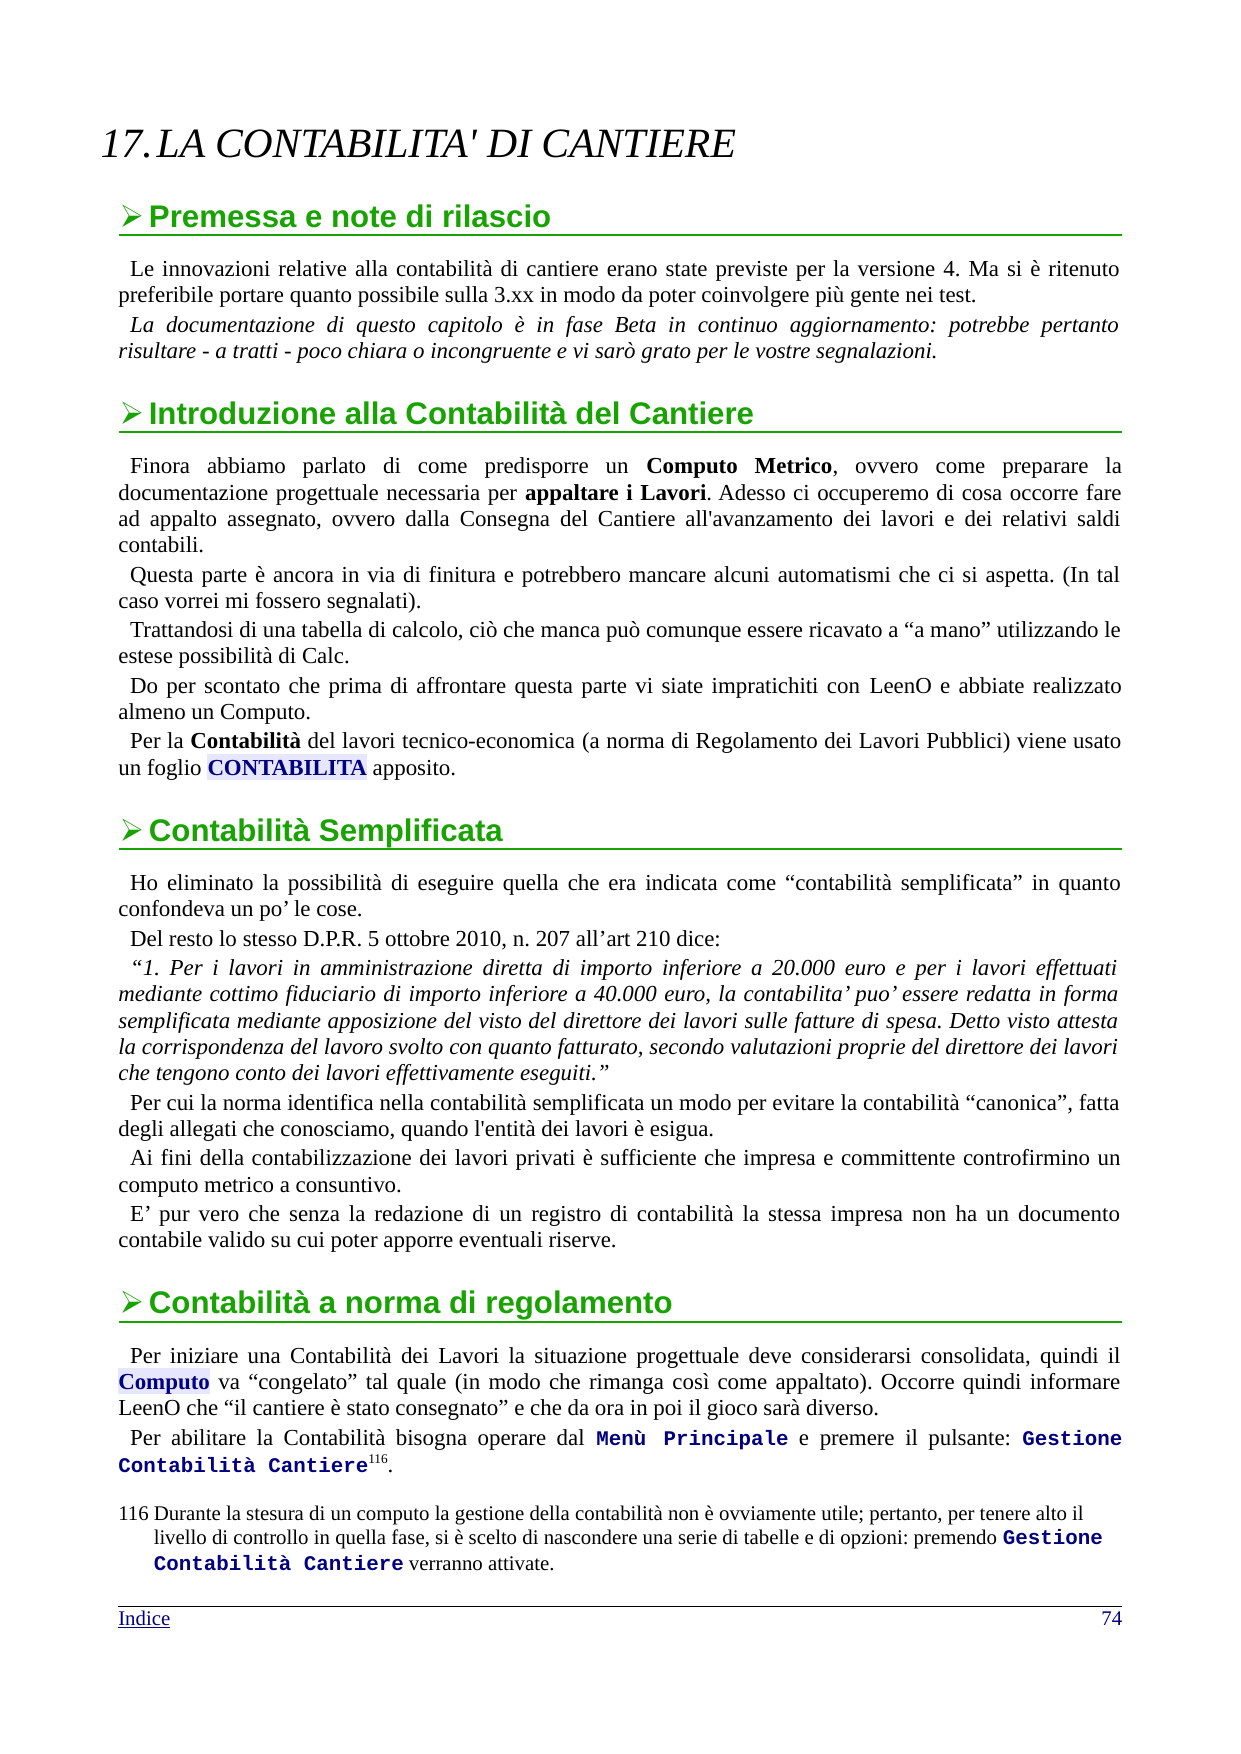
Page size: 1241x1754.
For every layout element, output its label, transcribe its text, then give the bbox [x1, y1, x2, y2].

text Ho eliminato la possibilità di eseguire quella che era indicata come “contabilità semplificata” in quanto confondeva un po’ le cose. [118, 869, 1122, 922]
text Ai fini della contabilizzazione dei lavori privati è sufficiente che impresa e committente controfirmino un computo metrico a consuntivo. [118, 1144, 1122, 1197]
subtitle Contabilità Semplificata [119, 812, 1122, 848]
text Per cui la norma identifica nella contabilità semplificata un modo per evitare la contabilità “canonica”, fatta degli allegati che conosciamo, quando l'entità dei lavori è esigua. [118, 1089, 1122, 1141]
subtitle Contabilità a norma di regolamento [119, 1284, 1122, 1321]
text Durante la stesura di un computo la gestione della contabilità non è ovviamente utile; pertanto, per tenere alto il livello di controllo in quella fase, si è scelto di nascondere una serie di tabelle e di opzioni: premendo Gestione Contabilità Cantiere verranno attivate. [118, 1501, 1122, 1576]
text Per iniziare una Contabilità dei Lavori la situazione progettuale deve considerarsi consolidata, quindi il Computo va “congelato” tal quale (in modo che rimanga così come appaltato). Occorre quindi informare LeenO che “il cantiere è stato consegnato” e che da ora in poi il gioco sarà diverso. [118, 1342, 1122, 1421]
text Le innovazioni relative alla contabilità di cantiere erano state previste per la versione 4. Ma si è ritenuto preferibile portare quanto possibile sulla 3.xx in modo da poter coinvolgere più gente nei test. [118, 255, 1122, 308]
text Questa parte è ancora in via di finitura e potrebbero mancare alcuni automatismi che ci si aspetta. (In tal caso vorrei mi fossero segnalati). [118, 561, 1122, 613]
text Do per scontato che prima di affrontare questa parte vi siate impratichiti con LeenO e abbiate realizzato almeno un Computo. [118, 672, 1122, 724]
text Finora abbiamo parlato di come predisporre un Computo Metrico, ovvero come preparare la documentazione progettuale necessaria per appaltare i Lavori. Adesso ci occuperemo di cosa occorre fare ad appalto assegnato, ovvero dalla Consegna del Cantiere all'avanzamento dei lavori e dei relativi saldi contabili. [118, 452, 1122, 558]
text Per abilitare la Contabilità bisogna operare dal Menù Principale e premere il pulsante: Gestione Contabilità Cantiere. [118, 1424, 1122, 1479]
text Trattandosi di una tabella di calcolo, ciò che manca può comunque essere ricavato a “a mano” utilizzando le estese possibilità di Calc. [118, 616, 1122, 669]
text Per la Contabilità del lavori tecnico-economica (a norma di Regolamento dei Lavori Pubblici) viene usato un foglio CONTABILITA apposito. [118, 727, 1122, 780]
subtitle Introduzione alla Contabilità del Cantiere [119, 395, 1122, 431]
subtitle Premessa e note di rilascio [119, 198, 1122, 234]
text “1. Per i lavori in amministrazione diretta di importo inferiore a 20.000 euro e per i lavori effettuati mediante cottimo fiduciario di importo inferiore a 40.000 euro, la contabilita’ puo’ essere redatta in forma semplificata mediante apposizione del visto del direttore dei lavori sulle fatture di spesa. Detto visto attesta la corrispondenza del lavoro svolto con quanto fatturato, secondo valutazioni proprie del direttore dei lavori che tengono conto dei lavori effettivamente eseguiti.” [118, 954, 1122, 1086]
subtitle LA CONTABILITA' DI CANTIERE [100, 118, 1122, 166]
text E’ pur vero che senza la redazione di un registro di contabilità la stessa impresa non ha un documento contabile valido su cui poter apporre eventuali riserve. [118, 1200, 1122, 1253]
text Del resto lo stesso D.P.R. 5 ottobre 2010, n. 207 all’art 210 dice: [118, 925, 1122, 951]
text La documentazione di questo capitolo è in fase Beta in continuo aggiornamento: potrebbe pertanto risultare - a tratti - poco chiara o incongruente e vi sarò grato per le vostre segnalazioni. [118, 311, 1122, 363]
